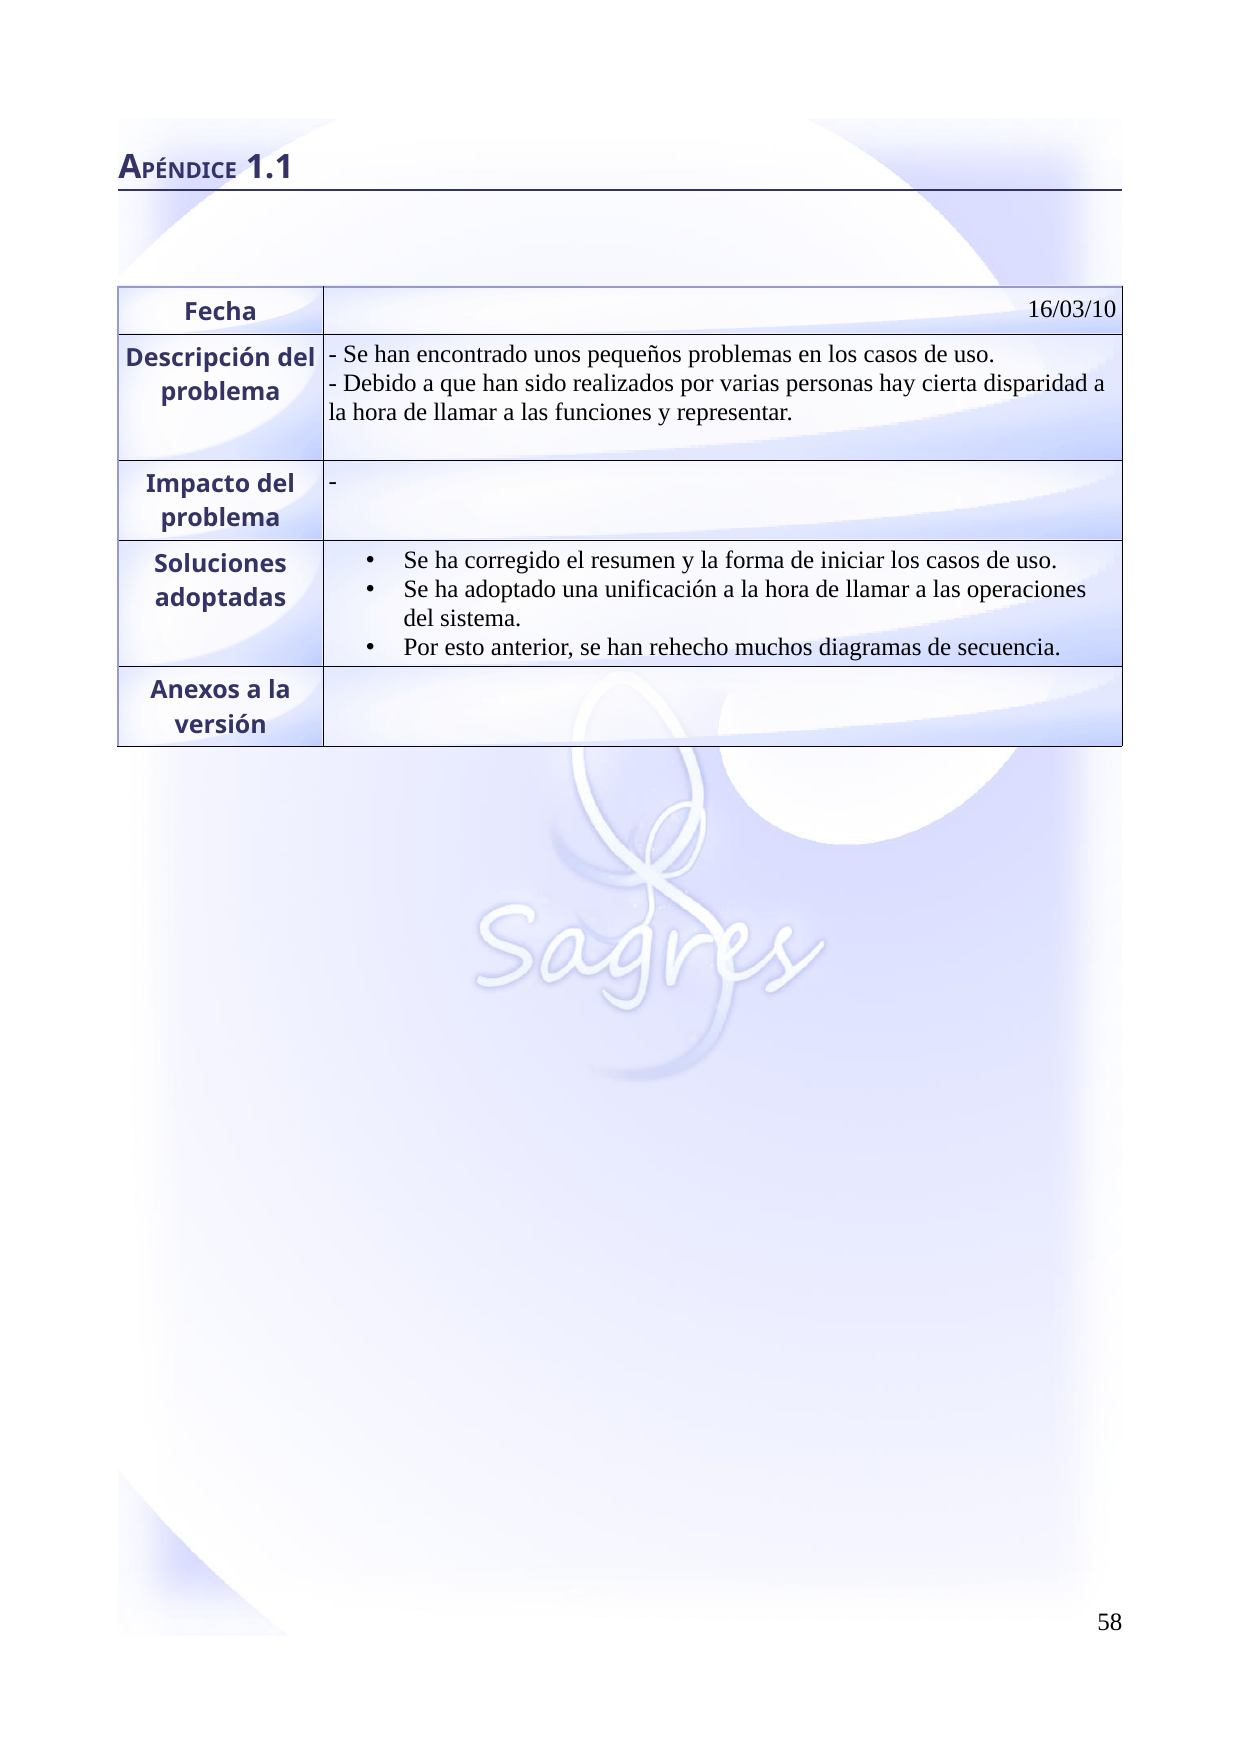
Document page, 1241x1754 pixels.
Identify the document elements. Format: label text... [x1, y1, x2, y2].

table_cell Descripción del problema [119, 335, 323, 460]
table_cell Anexos a la versión [119, 667, 323, 746]
picture [118, 191, 1122, 286]
table_header Fecha [119, 288, 323, 333]
subtitle Apéndice 1.1 [118, 143, 1122, 189]
table_cell [324, 667, 1122, 746]
table_cell - Se han encontrado unos pequeños problemas en los casos de uso. - Debido a que han sido realizados por varias personas hay cierta disparidad a la hora de llamar a las funciones y representar. [324, 335, 1122, 460]
table_header 16/03/10 [324, 288, 1122, 333]
table_cell - [324, 461, 1122, 540]
table_cell Soluciones adoptadas [119, 541, 323, 666]
table_cell Se ha corregido el resumen y la forma de iniciar los casos de uso. Se ha adoptado una unificación a la hora de llamar a las operaciones del sistema. Por esto anterior, se han rehecho muchos diagramas de secuencia. [324, 541, 1122, 666]
picture [118, 747, 1122, 1636]
picture [118, 118, 1122, 143]
table_cell Impacto del problema [119, 461, 323, 540]
